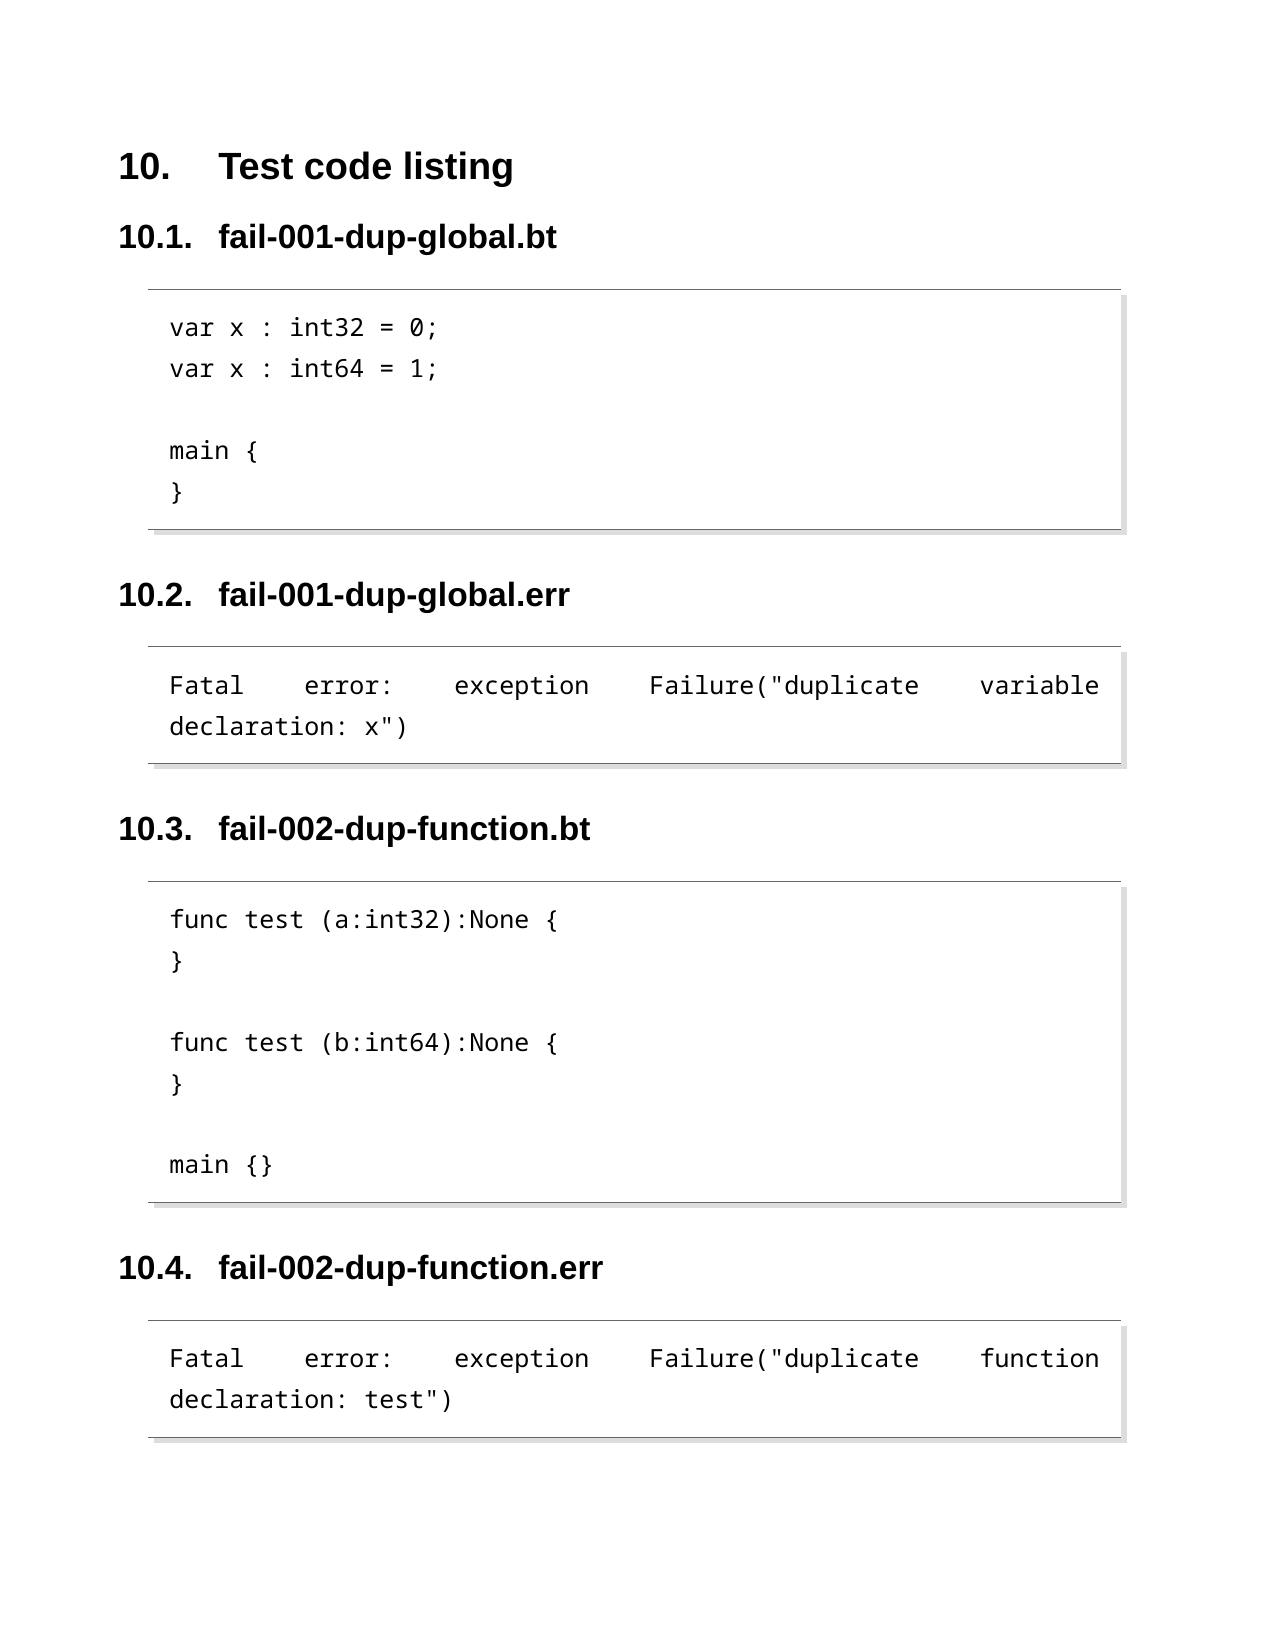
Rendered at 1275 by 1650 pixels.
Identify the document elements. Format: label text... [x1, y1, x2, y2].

text var x : int32 = 0; [148, 290, 1121, 330]
text main {} [148, 1126, 1121, 1202]
subtitle fail-002-dup-function.err [118, 1248, 1157, 1287]
text Fatal error: exception Failure("duplicate function declaration: test") [148, 1321, 1121, 1437]
text } [148, 452, 1121, 529]
text var x : int64 = 1; [148, 330, 1121, 385]
text } [148, 922, 1121, 977]
subtitle fail-001-dup-global.err [118, 574, 1157, 613]
text func test (b:int64):None { [148, 1003, 1121, 1044]
subtitle fail-001-dup-global.bt [118, 217, 1157, 256]
text Fatal error: exception Failure("duplicate variable declaration: x") [148, 647, 1121, 763]
text func test (a:int32):None { [148, 882, 1121, 922]
text } [148, 1044, 1121, 1099]
subtitle Test code listing [118, 144, 1157, 187]
subtitle fail-002-dup-function.bt [118, 809, 1157, 848]
text main { [148, 411, 1121, 452]
